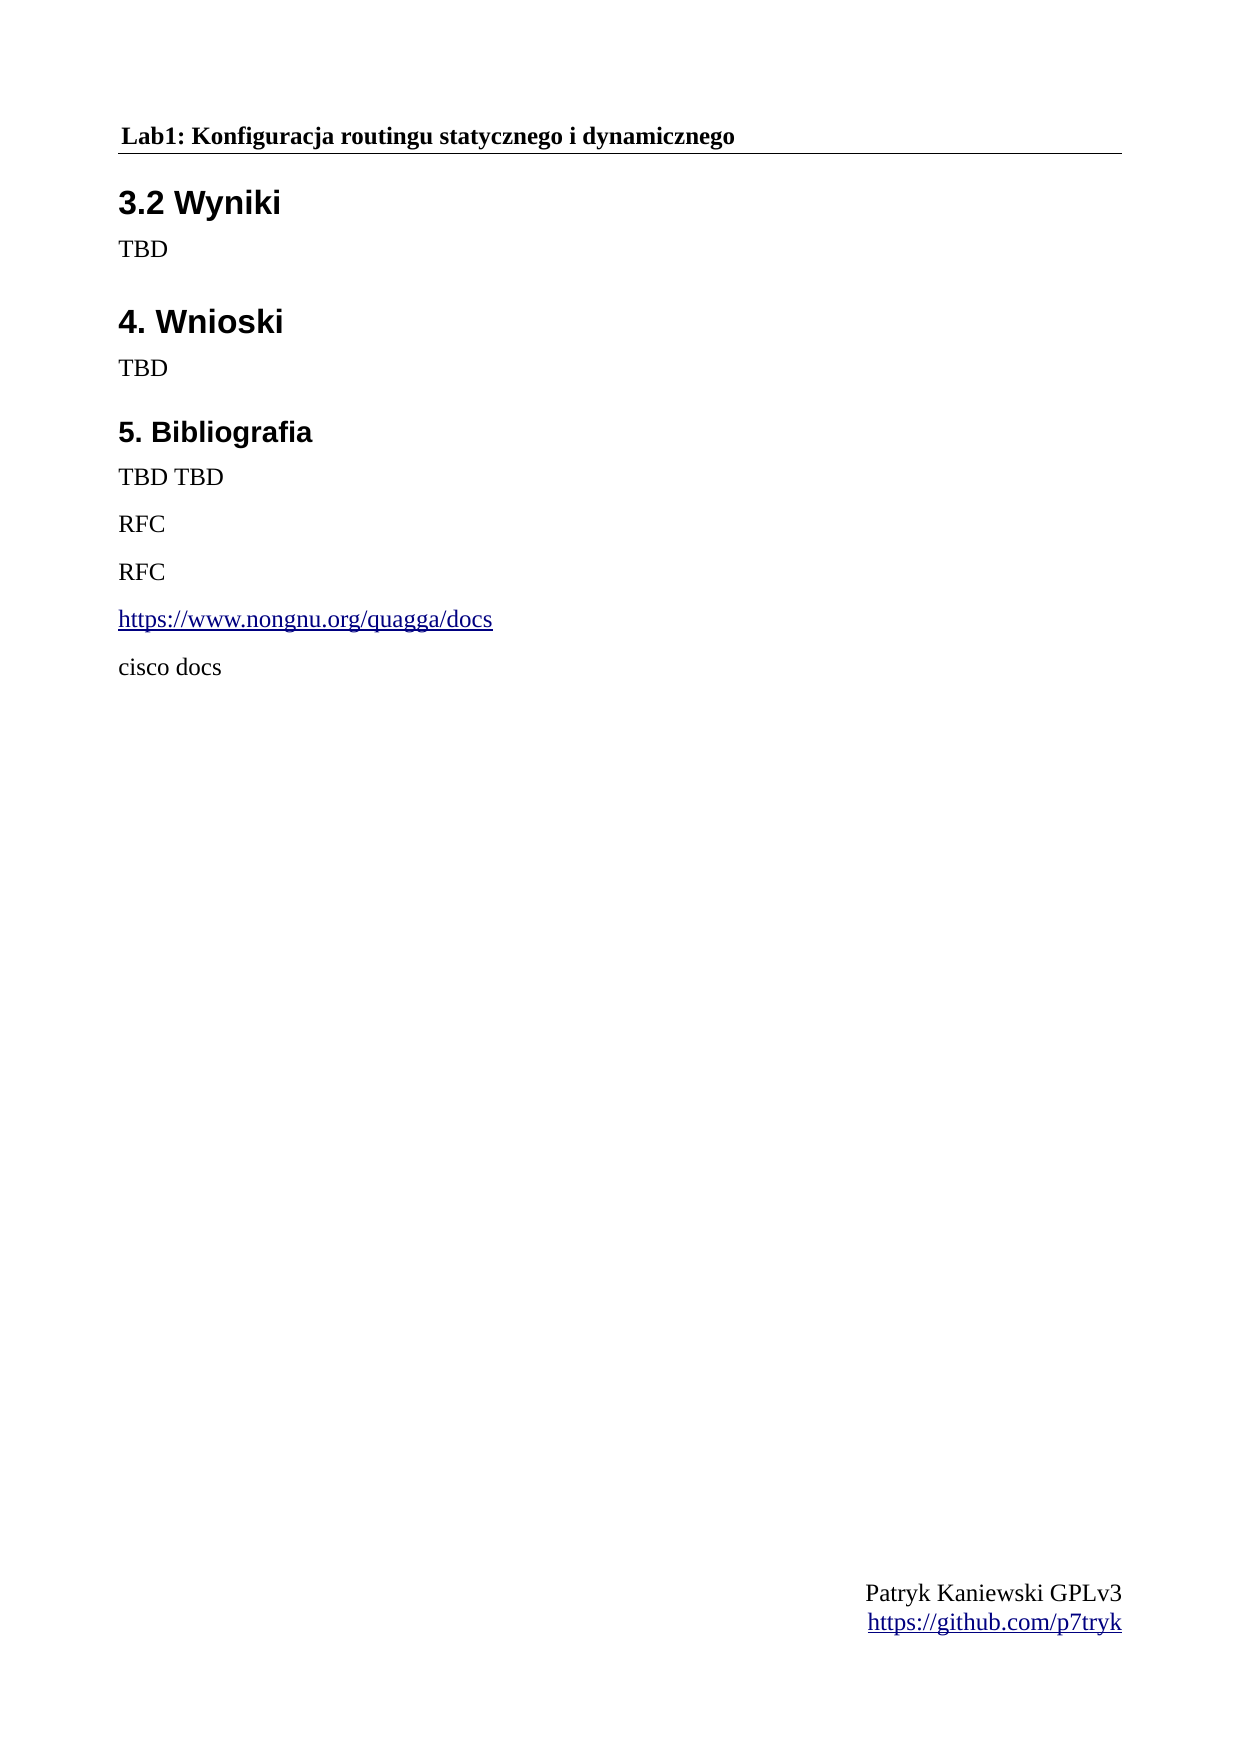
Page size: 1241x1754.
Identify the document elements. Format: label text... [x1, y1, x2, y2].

subtitle 3.2 Wyniki [118, 182, 1122, 221]
text https://www.nongnu.org/quagga/docs [118, 604, 1122, 633]
subtitle 5. Bibliografia [118, 415, 1122, 449]
text TBD [118, 353, 1122, 382]
text RFC [118, 557, 1122, 586]
subtitle 4. Wnioski [118, 302, 1122, 341]
text cisco docs [118, 652, 1122, 681]
text TBD TBD [118, 462, 1122, 490]
text RFC [118, 509, 1122, 538]
text TBD [118, 234, 1122, 262]
